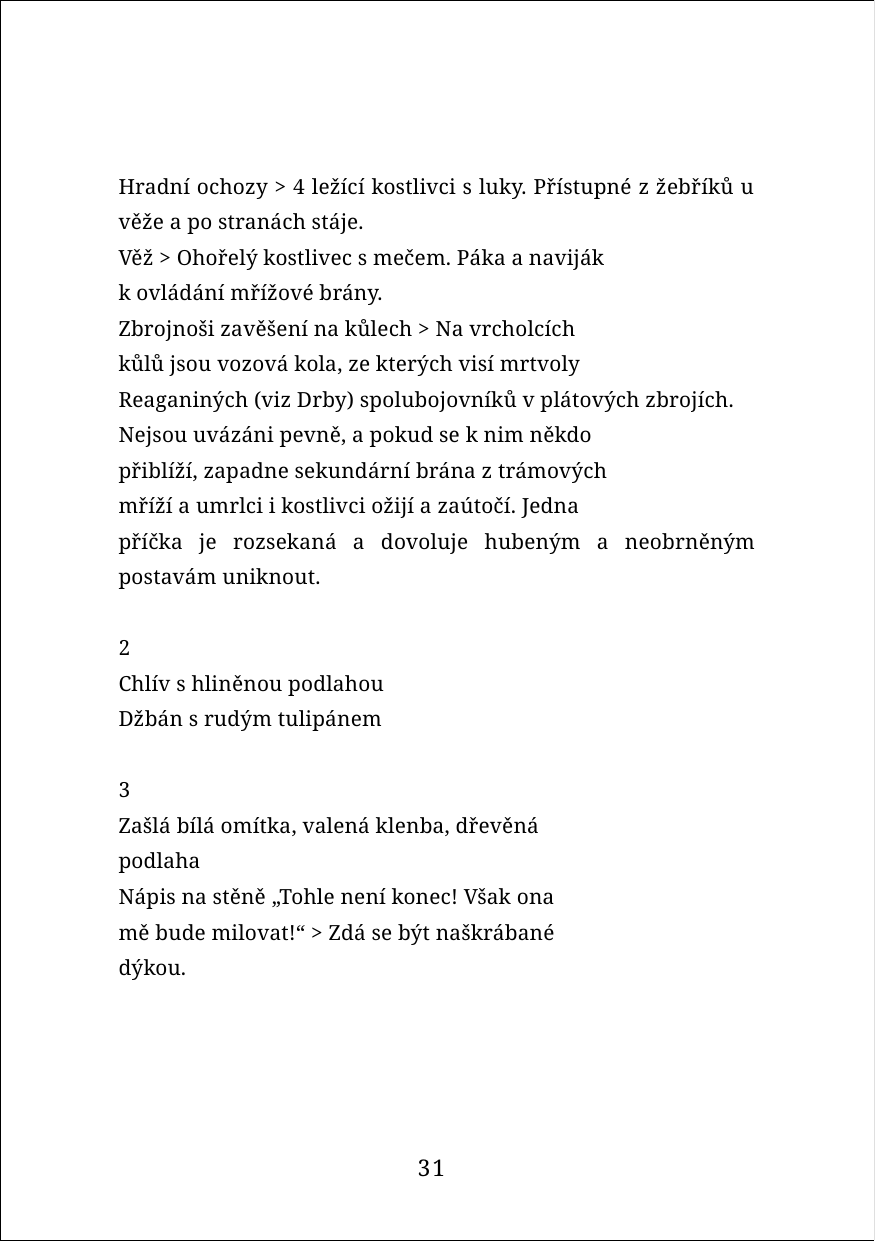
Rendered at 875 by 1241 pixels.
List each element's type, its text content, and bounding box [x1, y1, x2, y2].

text Hradní ochozy > 4 ležící kostlivci s luky. Přístupné z žebříků u věže a po stranách stáje. Věž > Ohořelý kostlivec s mečem. Páka a naviják k ovládání mřížové brány. Zbrojnoši zavěšení na kůlech > Na vrcholcích kůlů jsou vozová kola, ze kterých visí mrtvoly Reaganiných (viz Drby) spolubojovníků v plátových zbrojích. Nejsou uvázáni pevně, a pokud se k nim někdo přiblíží, zapadne sekundární brána z trámových mříží a umrlci i kostlivci ožijí a zaútočí. Jedna příčka je rozsekaná a dovoluje hubeným a neobrněným postavám uniknout. 2 Chlív s hliněnou podlahou Džbán s rudým tulipánem 3 Zašlá bílá omítka, valená klenba, dřevěná podlaha Nápis na stěně „Tohle není konec! Však ona mě bude milovat!“ > Zdá se být naškrábané dýkou. [118, 172, 756, 982]
